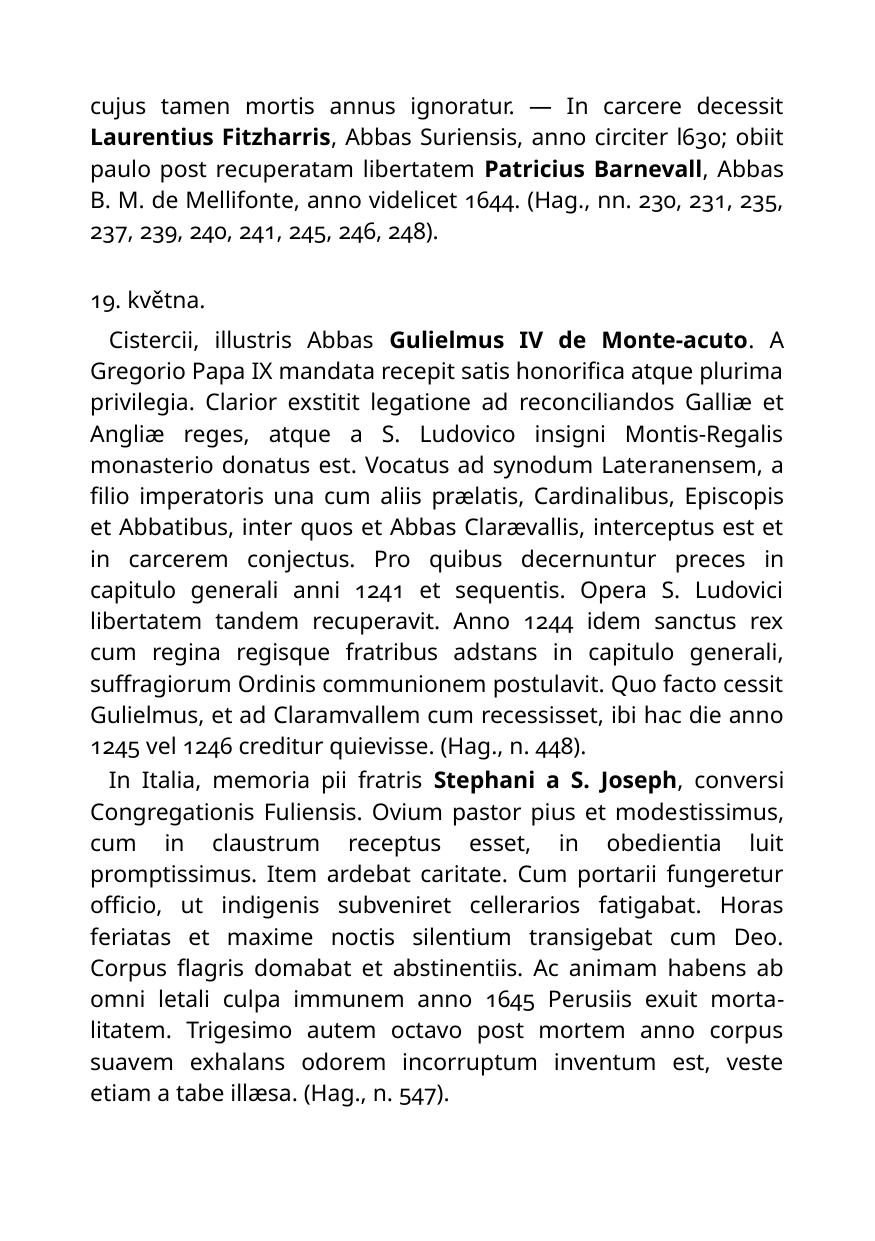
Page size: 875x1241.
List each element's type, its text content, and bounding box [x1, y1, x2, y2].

text In Italia, memoria pii fratris Stephani a S. Joseph, con­versi Congregationis Fuliensis. Ovium pastor pius et mode­stissimus, cum in claustrum receptus esset, in obedientia luit promptissimus. Item ardebat caritate. Cum portarii fungeretur officio, ut indigenis subveniret cellerarios fatigabat. Horas feriatas et maxime noctis silentium transigebat cum Deo. Corpus flagris domabat et abstinentiis. Ac animam habens ab omni letali culpa immunem anno 1645 Perusiis exuit morta­litatem. Trigesimo autem octavo post mortem anno corpus suavem exhalans odorem incorruptum inventum est, veste etiam a tabe illæsa. (Hag., n. 547). [90, 764, 784, 1108]
text Cistercii, illustris Abbas Gulielmus IV de Monte-acuto. A Gregorio Papa IX mandata recepit satis honorifica atque plurima privilegia. Clarior exstitit legatione ad reconciliandos Galliæ et Angliæ reges, atque a S. Ludovico insigni Montis-Regalis monasterio donatus est. Vocatus ad synodum Late­ranensem, a filio imperatoris una cum aliis prælatis, Cardina­libus, Episcopis et Abbatibus, inter quos et Abbas Clarævallis, interceptus est et in carcerem conjectus. Pro quibus decernun­tur preces in capitulo generali anni 1241 et sequentis. Opera S. Ludovici libertatem tandem recuperavit. Anno 1244 idem sanctus rex cum regina regisque fratribus adstans in capitulo generali, suffragiorum Ordinis communionem postulavit. Quo facto cessit Gulielmus, et ad Claramvallem cum recessisset, ibi hac die anno 1245 vel 1246 creditur quievisse. (Hag., n. 448). [90, 324, 784, 761]
text 19. května. [90, 283, 784, 315]
text cujus tamen mortis annus ignoratur. — In carcere decessit Laurentius Fitzharris, Abbas Suriensis, anno circiter l63o; obiit paulo post recuperatam libertatem Patricius Barnevall, Abbas B. M. de Mellifonte, anno videlicet 1644. (Hag., nn. 230, 231, 235, 237, 239, 240, 241, 245, 246, 248). [90, 90, 784, 246]
